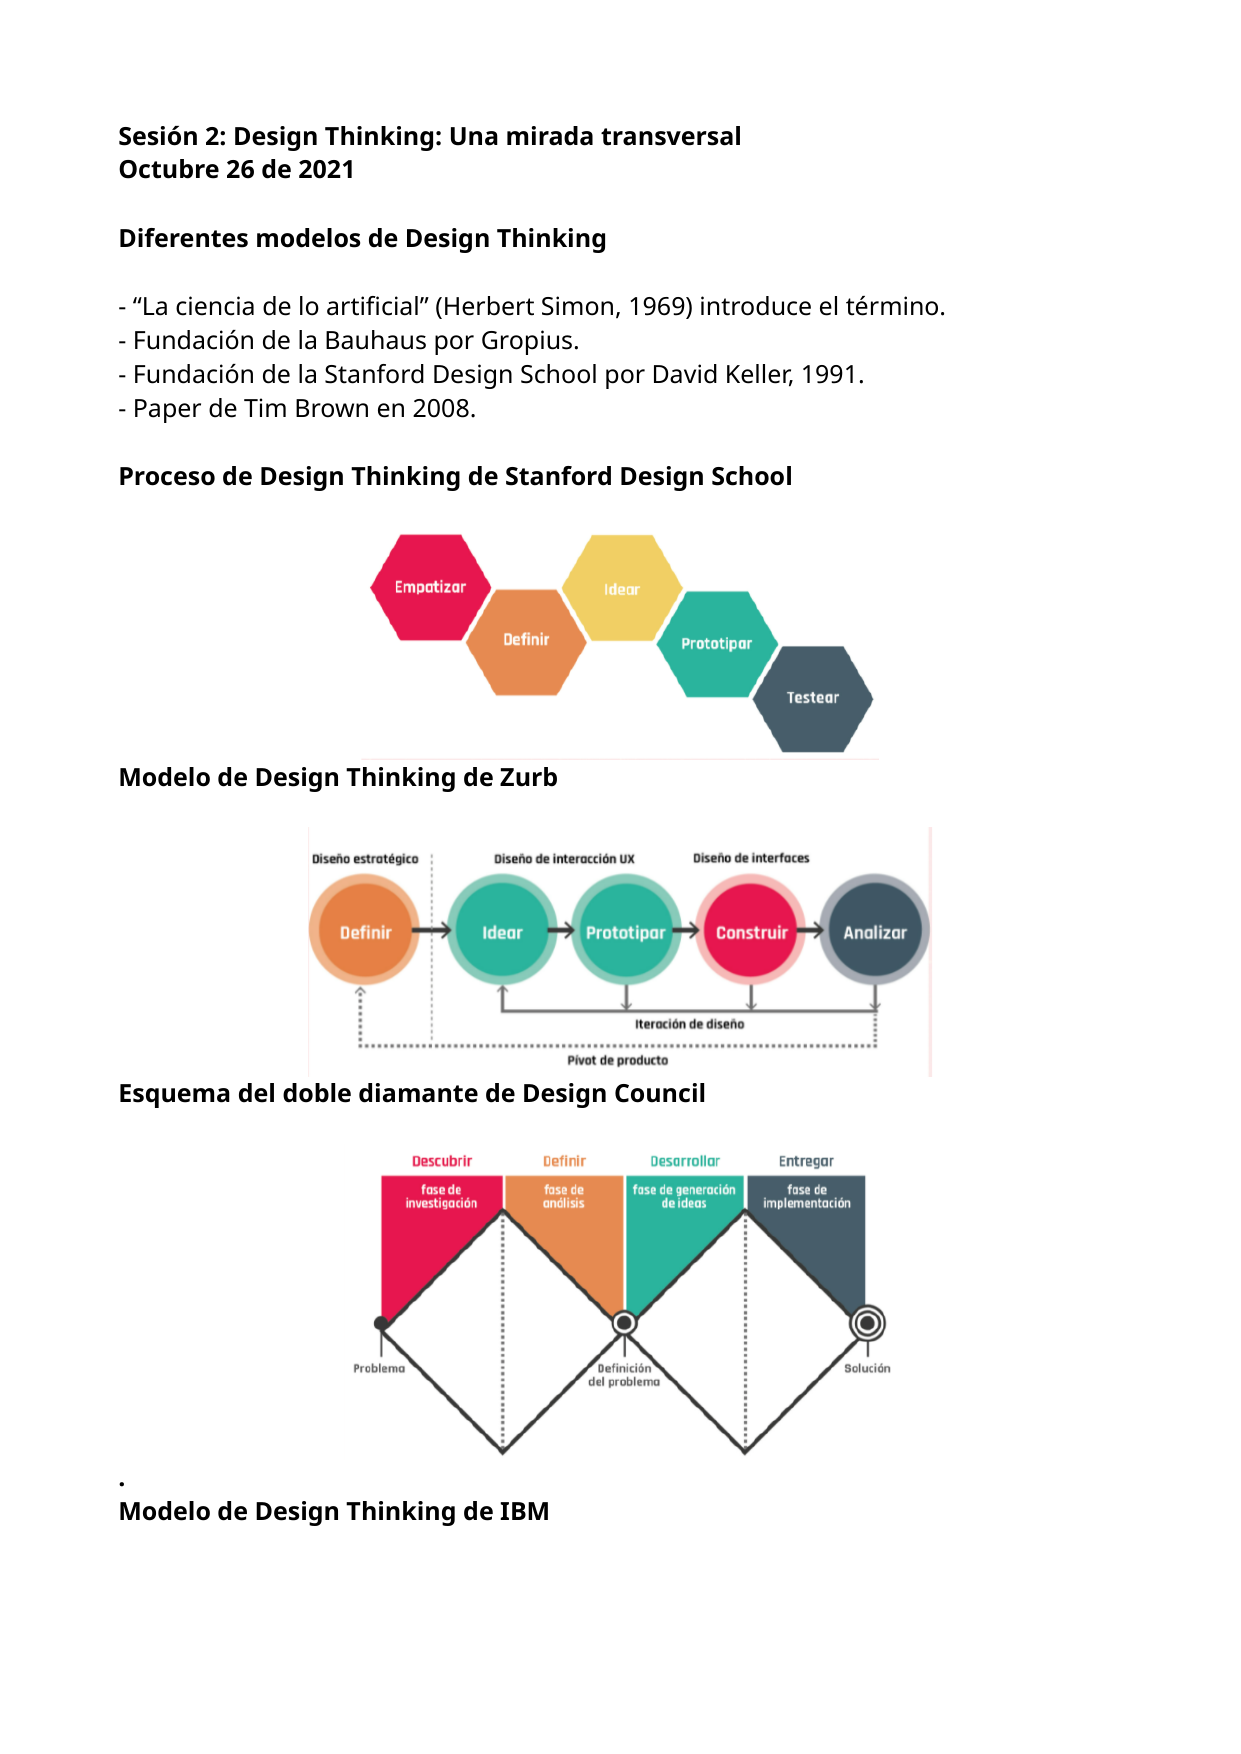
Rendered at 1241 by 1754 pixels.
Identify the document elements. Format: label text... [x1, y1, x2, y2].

text - “La ciencia de lo artificial” (Herbert Simon, 1969) introduce el término. [118, 288, 1122, 322]
text Sesión 2: Design Thinking: Una mirada transversal [118, 118, 1122, 152]
text Esquema del doble diamante de Design Council [118, 1077, 1122, 1110]
text Octubre 26 de 2021 [118, 152, 1122, 186]
text Proceso de Design Thinking de Stanford Design School [118, 459, 1122, 493]
text - Fundación de la Bauhaus por Gropius. [118, 322, 1122, 357]
text Diferentes modelos de Design Thinking [118, 220, 1122, 254]
text - Paper de Tim Brown en 2008. [118, 391, 1122, 425]
text - Fundación de la Stanford Design School por David Keller, 1991. [118, 357, 1122, 391]
text . [118, 1460, 1122, 1493]
picture [344, 1144, 896, 1460]
text Modelo de Design Thinking de Zurb [118, 760, 1122, 793]
picture [308, 827, 933, 1077]
picture [361, 526, 879, 760]
text Modelo de Design Thinking de IBM [118, 1493, 1122, 1527]
